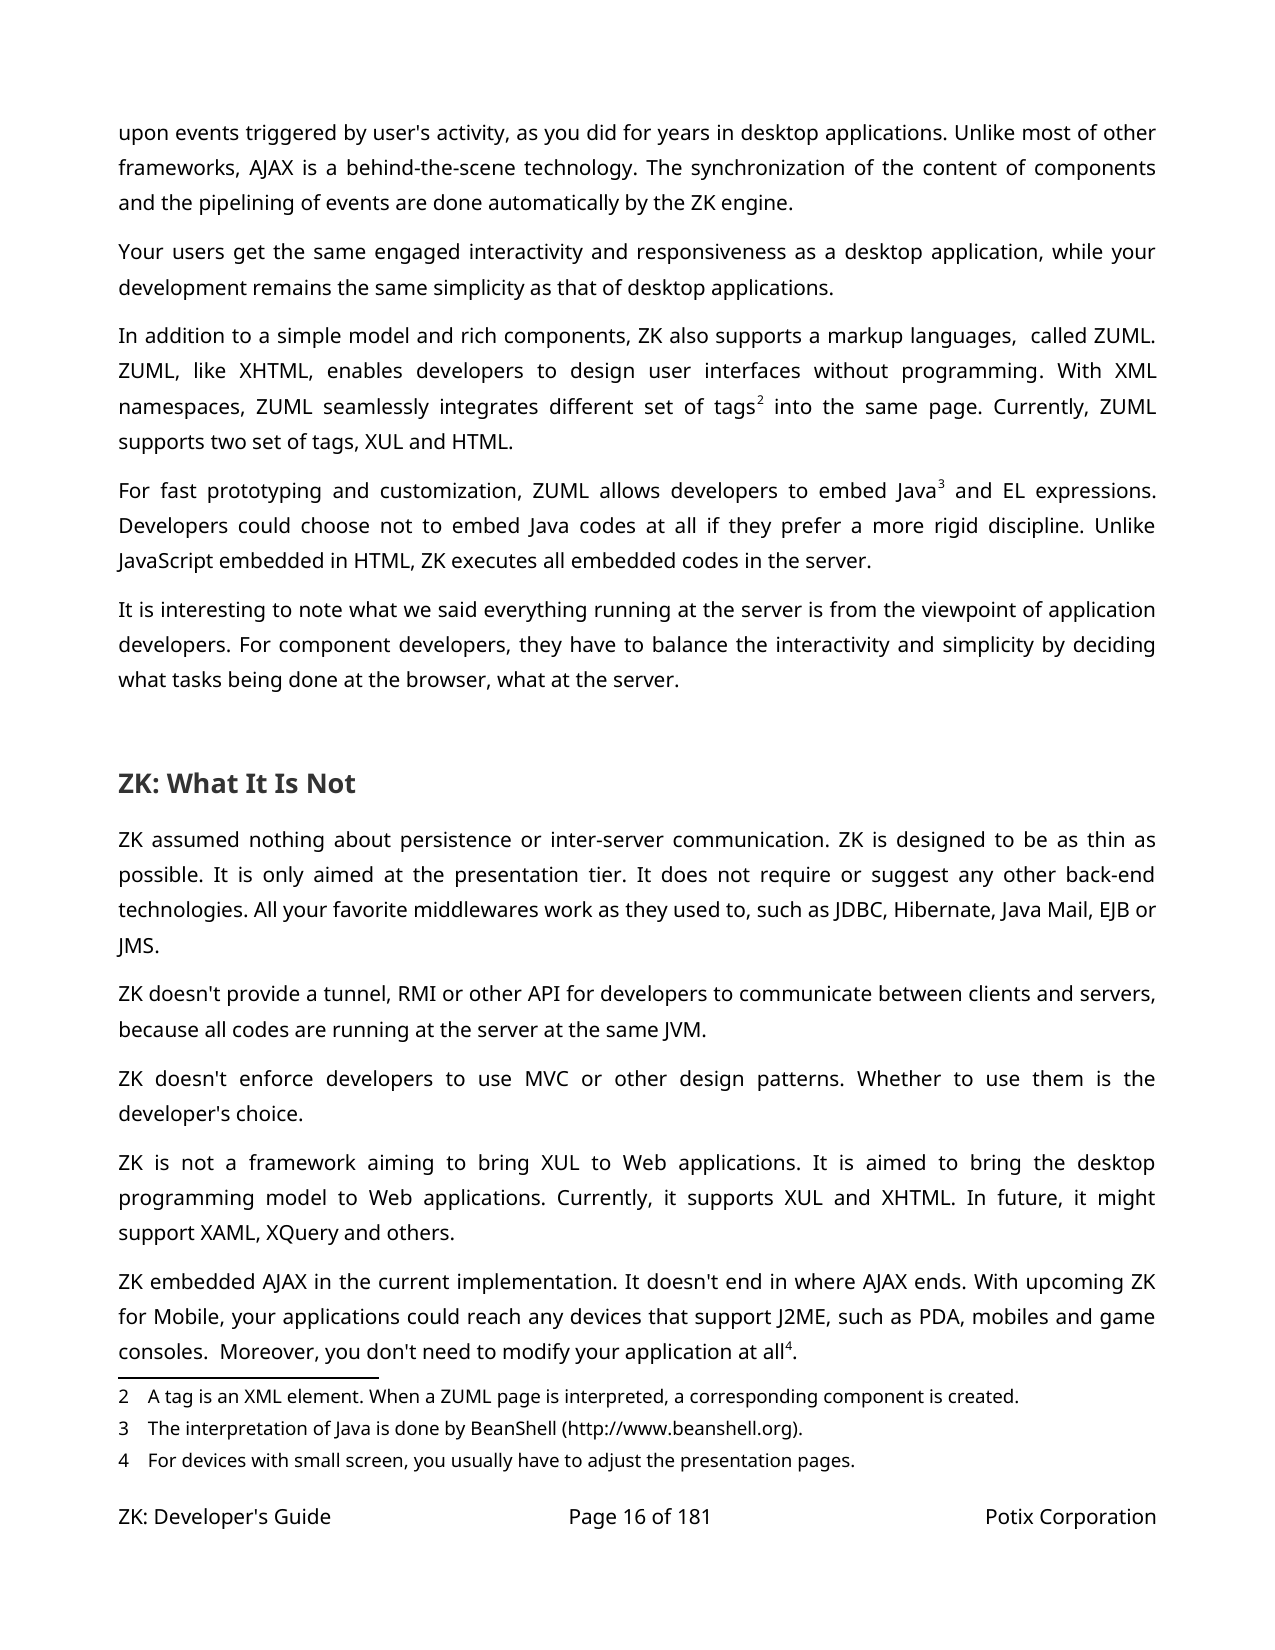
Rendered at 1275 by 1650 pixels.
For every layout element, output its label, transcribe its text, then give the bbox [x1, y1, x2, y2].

text ZK is not a framework aiming to bring XUL to Web applications. It is aimed to bring the desktop programming model to Web applications. Currently, it supports XUL and XHTML. In future, it might support XAML, XQuery and others. [118, 1148, 1157, 1246]
text For devices with small screen, you usually have to adjust the presentation pages. [118, 1447, 1157, 1473]
subtitle ZK: What It Is Not [118, 765, 1157, 801]
text Your users get the same engaged interactivity and responsiveness as a desktop application, while your development remains the same simplicity as that of desktop applications. [118, 237, 1157, 301]
text For fast prototyping and customization, ZUML allows developers to embed Java and EL expressions. Developers could choose not to embed Java codes at all if they prefer a more rigid discipline. Unlike JavaScript embedded in HTML, ZK executes all embedded codes in the server. [118, 476, 1157, 574]
text In addition to a simple model and rich components, ZK also supports a markup languages, called ZUML. ZUML, like XHTML, enables developers to design user interfaces without programming. With XML namespaces, ZUML seamlessly integrates different set of tags into the same page. Currently, ZUML supports two set of tags, XUL and HTML. [118, 321, 1157, 455]
text ZK doesn't enforce developers to use MVC or other design patterns. Whether to use them is the developer's choice. [118, 1064, 1157, 1127]
text A tag is an XML element. When a ZUML page is interpreted, a corresponding component is created. [118, 1384, 1157, 1409]
text ZK embedded AJAX in the current implementation. It doesn't end in where AJAX ends. With upcoming ZK for Mobile, your applications could reach any devices that support J2ME, such as PDA, mobiles and game consoles. Moreover, you don't need to modify your application at all. [118, 1267, 1157, 1366]
text upon events triggered by user's activity, as you did for years in desktop applications. Unlike most of other frameworks, AJAX is a behind-the-scene technology. The synchronization of the content of components and the pipelining of events are done automatically by the ZK engine. [118, 118, 1157, 217]
text The interpretation of Java is done by BeanShell (http://www.beanshell.org). [118, 1416, 1157, 1441]
text ZK doesn't provide a tunnel, RMI or other API for developers to communicate between clients and servers, because all codes are running at the server at the same JVM. [118, 979, 1157, 1043]
text It is interesting to note what we said everything running at the server is from the viewpoint of application developers. For component developers, they have to balance the interactivity and simplicity by deciding what tasks being done at the browser, what at the server. [118, 595, 1157, 694]
text ZK assumed nothing about persistence or inter-server communication. ZK is designed to be as thin as possible. It is only aimed at the presentation tier. It does not require or suggest any other back-end technologies. All your favorite middlewares work as they used to, such as JDBC, Hibernate, Java Mail, EJB or JMS. [118, 825, 1157, 959]
